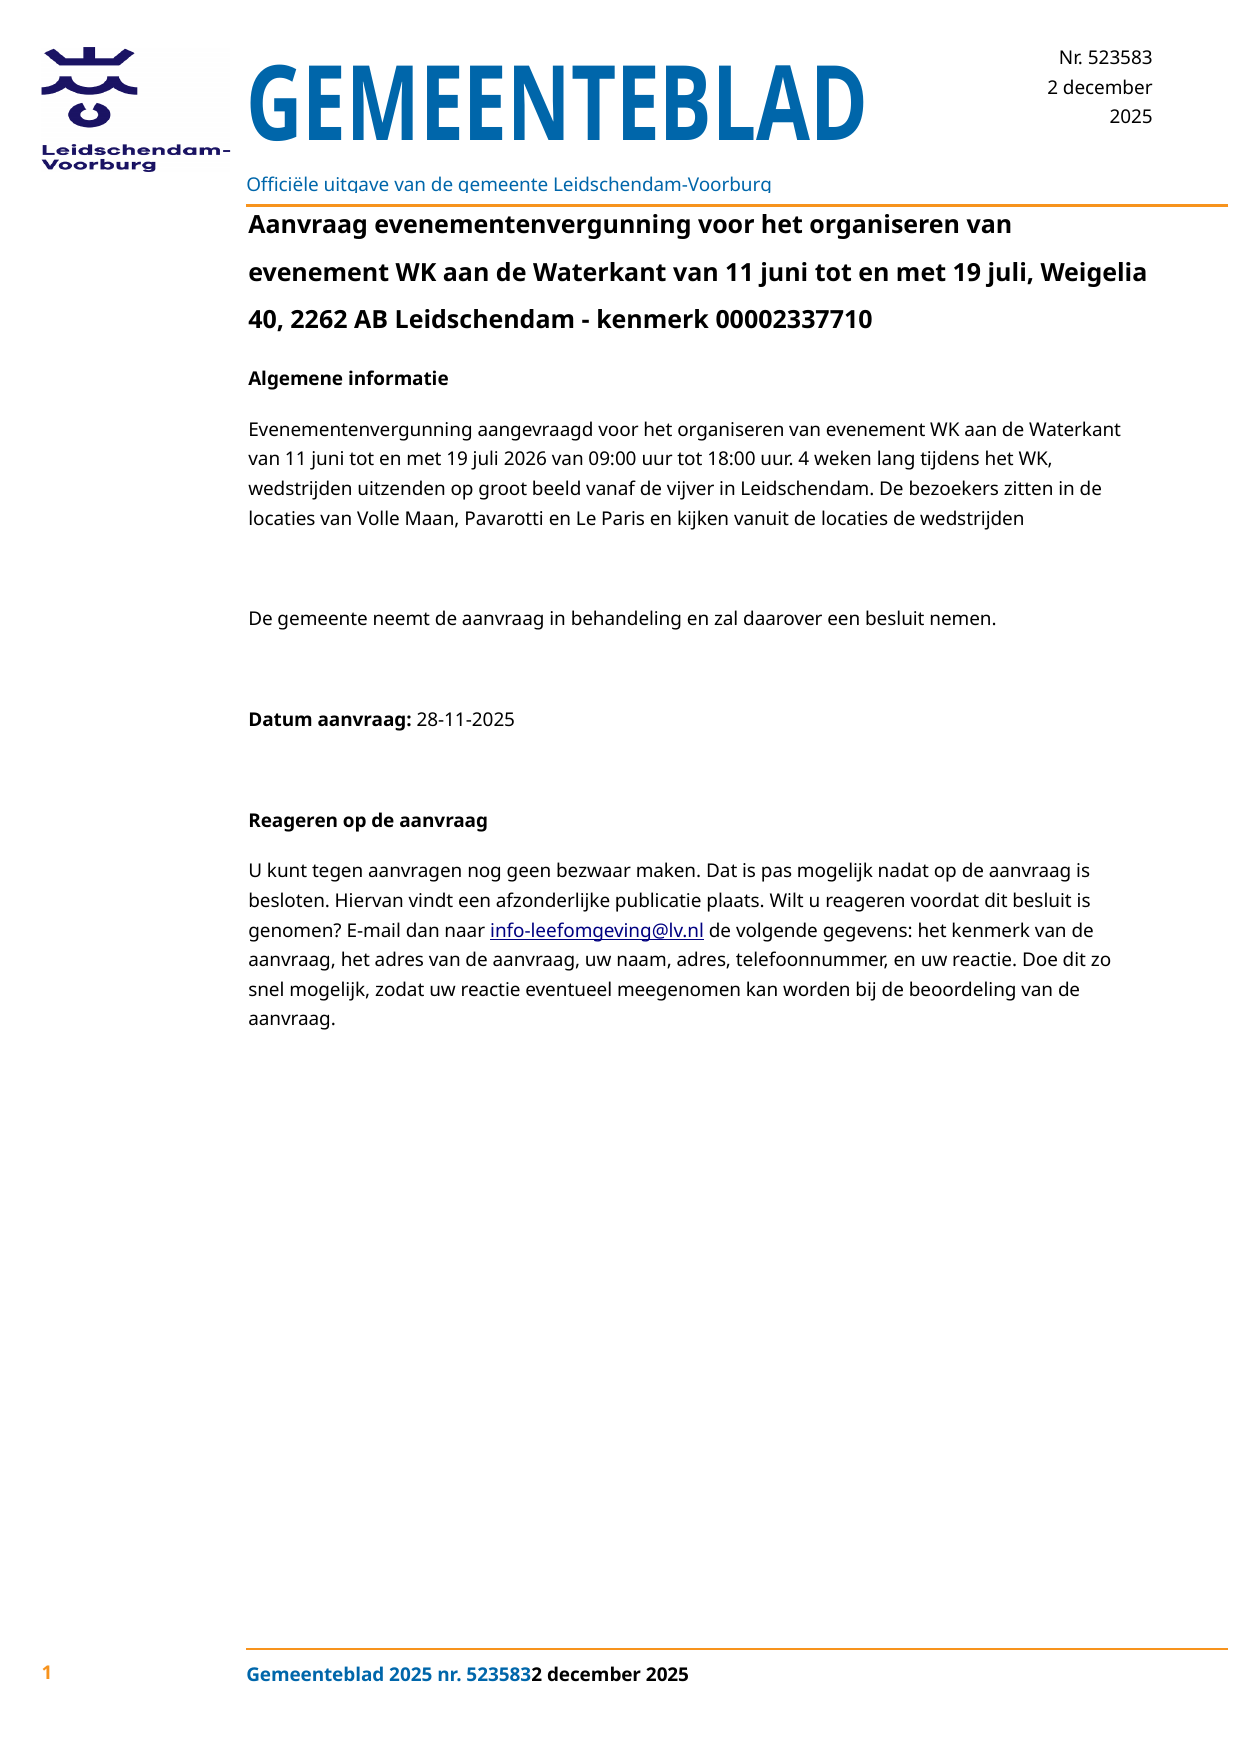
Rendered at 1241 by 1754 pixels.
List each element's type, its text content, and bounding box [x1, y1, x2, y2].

text Datum aanvraag: 28-11-2025 [248, 706, 1152, 732]
text Aanvraag evenementenvergunning voor het organiseren van evenement WK aan de Waterkant van 11 juni tot en met 19 juli, Weigelia 40, 2262 AB Leidschendam - kenmerk 00002337710 [248, 207, 1152, 336]
text Algemene informatie [248, 366, 1152, 391]
picture [41, 47, 231, 172]
text Reageren op de aanvraag [248, 807, 1152, 833]
text Evenementenvergunning aangevraagd voor het organiseren van evenement WK aan de Waterkant van 11 juni tot en met 19 juli 2026 van 09:00 uur tot 18:00 uur. 4 weken lang tijdens het WK, wedstrijden uitzenden op groot beeld vanaf de vijver in Leidschendam. De bezoekers zitten in de locaties van Volle Maan, Pavarotti en Le Paris en kijken vanuit de locaties de wedstrijden [248, 416, 1152, 530]
text U kunt tegen aanvragen nog geen bezwaar maken. Dat is pas mogelijk nadat op de aanvraag is besloten. Hiervan vindt een afzonderlijke publicatie plaats. Wilt u reageren voordat dit besluit is genomen? E-mail dan naar info-leefomgeving@lv.nl de volgende gegevens: het kenmerk van de aanvraag, het adres van de aanvraag, uw naam, adres, telefoonnummer, en uw reactie. Doe dit zo snel mogelijk, zodat uw reactie eventueel meegenomen kan worden bij de beoordeling van de aanvraag. [248, 858, 1152, 1031]
text De gemeente neemt de aanvraag in behandeling en zal daarover een besluit nemen. [248, 606, 1152, 631]
